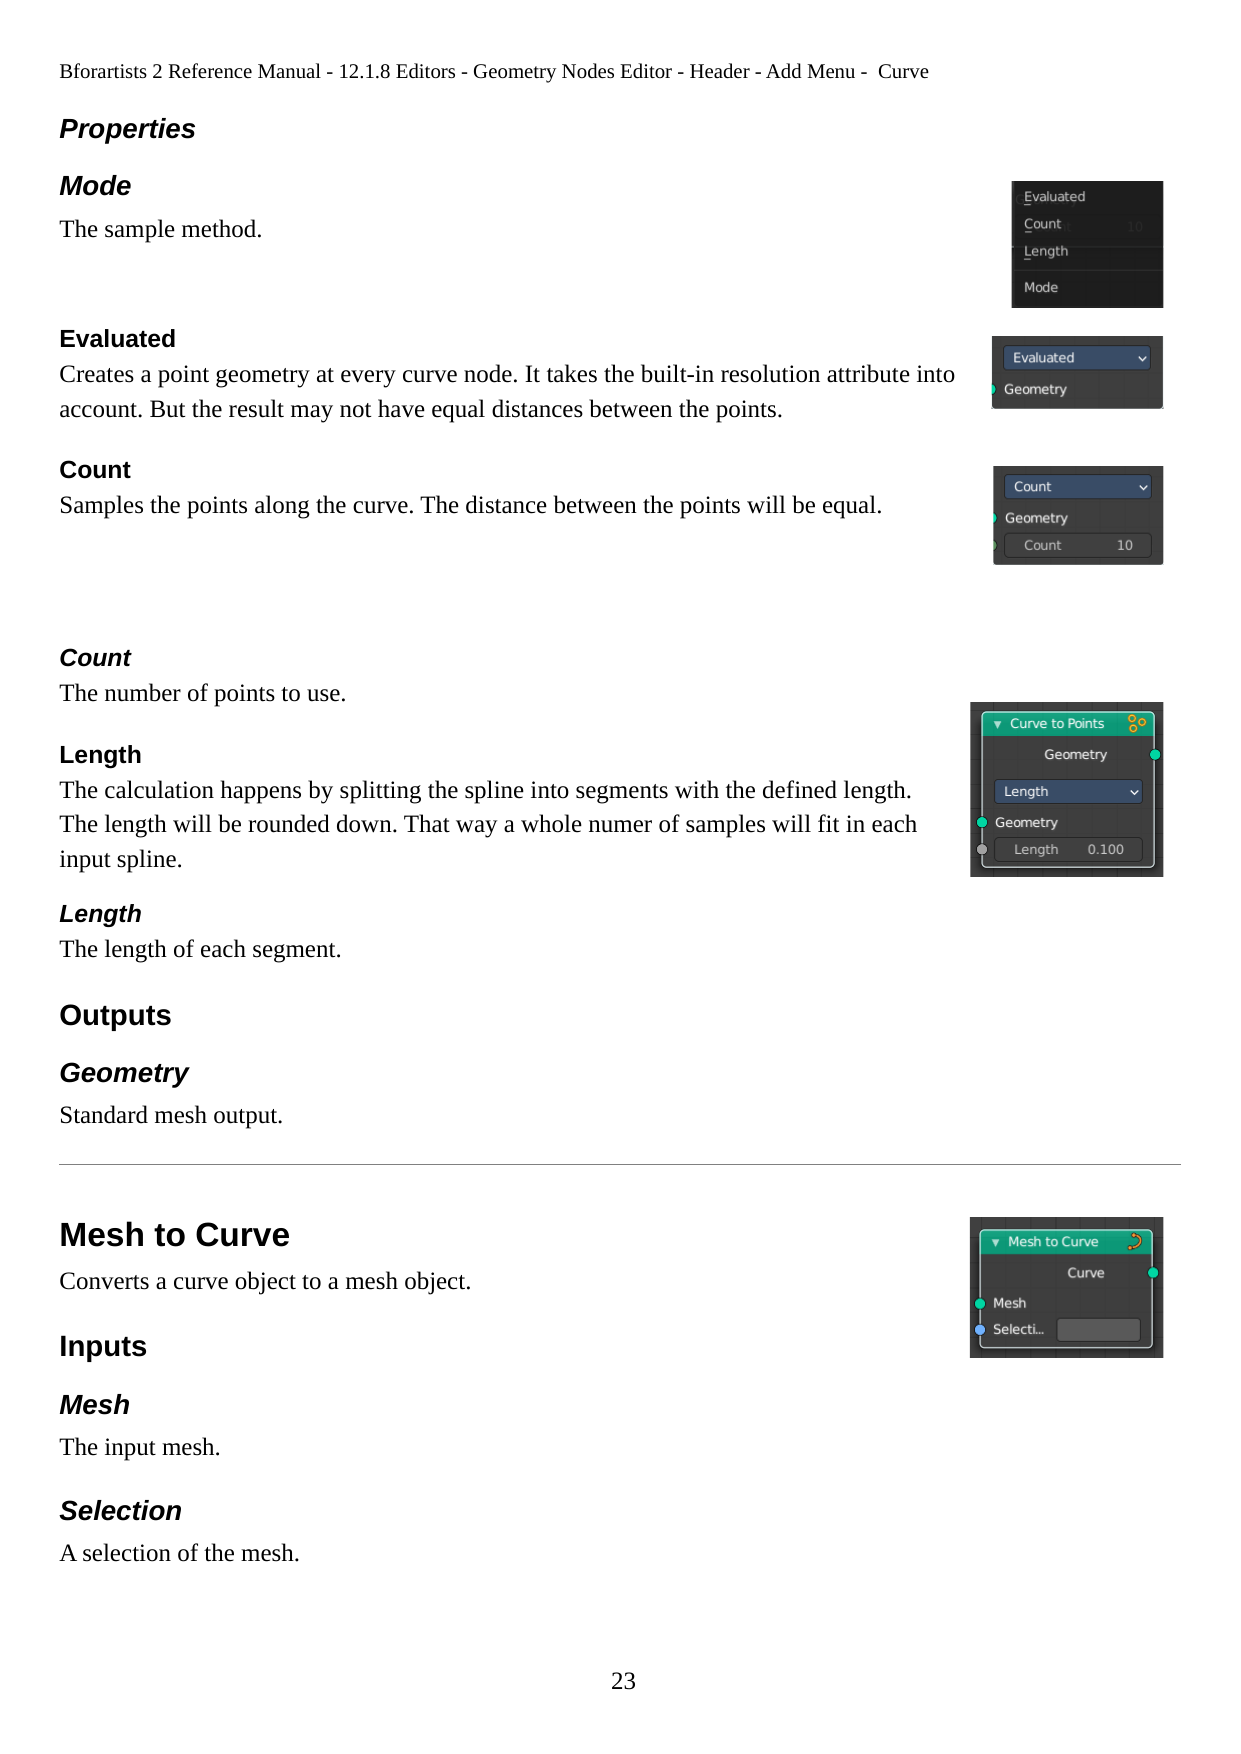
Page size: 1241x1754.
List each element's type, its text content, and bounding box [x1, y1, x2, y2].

subtitle Count [59, 643, 1181, 672]
subtitle Mode [59, 169, 1181, 201]
subtitle [1164, 740, 1181, 768]
picture [969, 1217, 1164, 1358]
subtitle Inputs [59, 1329, 1181, 1363]
text [1164, 214, 1181, 243]
subtitle Selection [59, 1494, 1181, 1526]
subtitle Length [59, 899, 1181, 927]
subtitle Evaluated [59, 324, 1181, 353]
text The length of each segment. [59, 934, 1181, 962]
subtitle Length [59, 740, 970, 768]
picture [970, 702, 1164, 877]
text The number of points to use. [59, 678, 1181, 707]
text Samples the points along the curve. The distance between the points will be equal. [59, 490, 993, 519]
subtitle Outputs [59, 997, 1181, 1031]
subtitle Geometry [59, 1056, 1181, 1088]
subtitle Count [59, 455, 1181, 484]
subtitle Properties [59, 113, 1181, 144]
text Standard mesh output. [59, 1101, 1181, 1129]
subtitle Mesh [59, 1388, 1181, 1420]
picture [993, 466, 1164, 565]
text The sample method. [59, 214, 1011, 243]
picture [1011, 181, 1164, 308]
text Creates a point geometry at every curve node. It takes the built-in resolution attribute into account. But the result may not have equal distances between the points. [59, 359, 1181, 422]
text A selection of the mesh. [59, 1538, 1181, 1567]
text The calculation happens by splitting the spline into segments with the defined length. The length will be rounded down. That way a whole numer of samples will fit in each input spline. [59, 775, 970, 872]
picture [991, 336, 1164, 409]
subtitle Mesh to Curve [59, 1214, 1181, 1253]
text The input mesh. [59, 1432, 1181, 1461]
text Converts a curve object to a mesh object. [59, 1266, 969, 1294]
